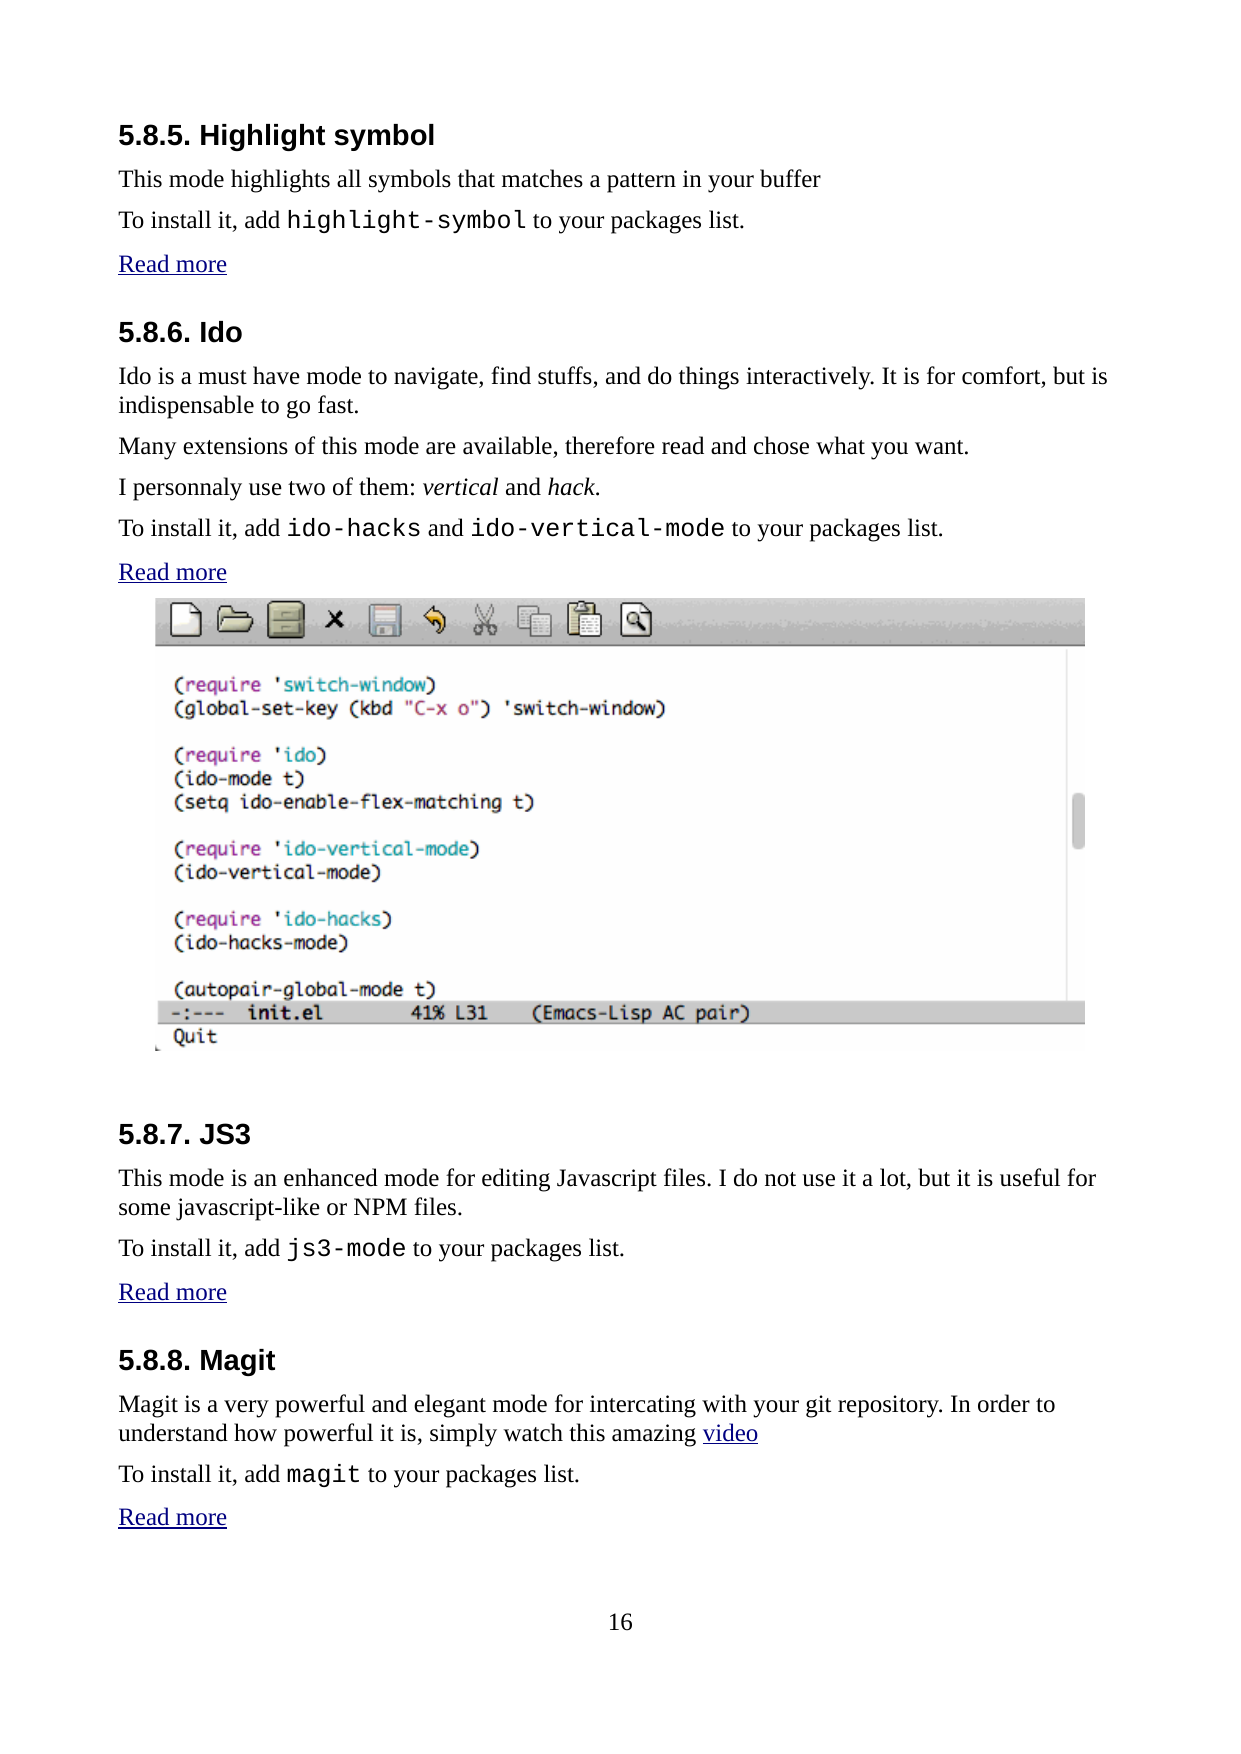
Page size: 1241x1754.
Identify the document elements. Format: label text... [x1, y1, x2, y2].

text This mode is an enhanced mode for editing Javascript files. I do not use it a lot, but it is useful for some javascript-like or NPM files. [118, 1163, 1122, 1221]
text To install it, add ido-hacks and ido-vertical-mode to your packages list. [118, 513, 1122, 544]
subtitle JS3 [118, 1117, 1122, 1151]
text To install it, add highlight-symbol to your packages list. [118, 205, 1122, 236]
text Magit is a very powerful and elegant mode for intercating with your git repository. In order to understand how powerful it is, simply watch this amazing video [118, 1389, 1122, 1446]
text Read more [118, 249, 1122, 277]
subtitle Highlight symbol [118, 118, 1122, 152]
text I personnaly use two of them: vertical and hack. [118, 472, 1122, 501]
text This mode highlights all symbols that matches a pattern in your buffer [118, 164, 1122, 193]
subtitle Ido [118, 315, 1122, 348]
text Read more [118, 557, 1122, 586]
text To install it, add magit to your packages list. [118, 1459, 1122, 1490]
text Ido is a must have mode to navigate, find stuffs, and do things interactively. It is for comfort, but is indispensable to go fast. [118, 361, 1122, 418]
text Many extensions of this mode are available, therefore read and chose what you want. [118, 431, 1122, 460]
subtitle Magit [118, 1343, 1122, 1376]
text To install it, add js3-mode to your packages list. [118, 1233, 1122, 1264]
text Read more [118, 1502, 1122, 1531]
text Read more [118, 1277, 1122, 1305]
